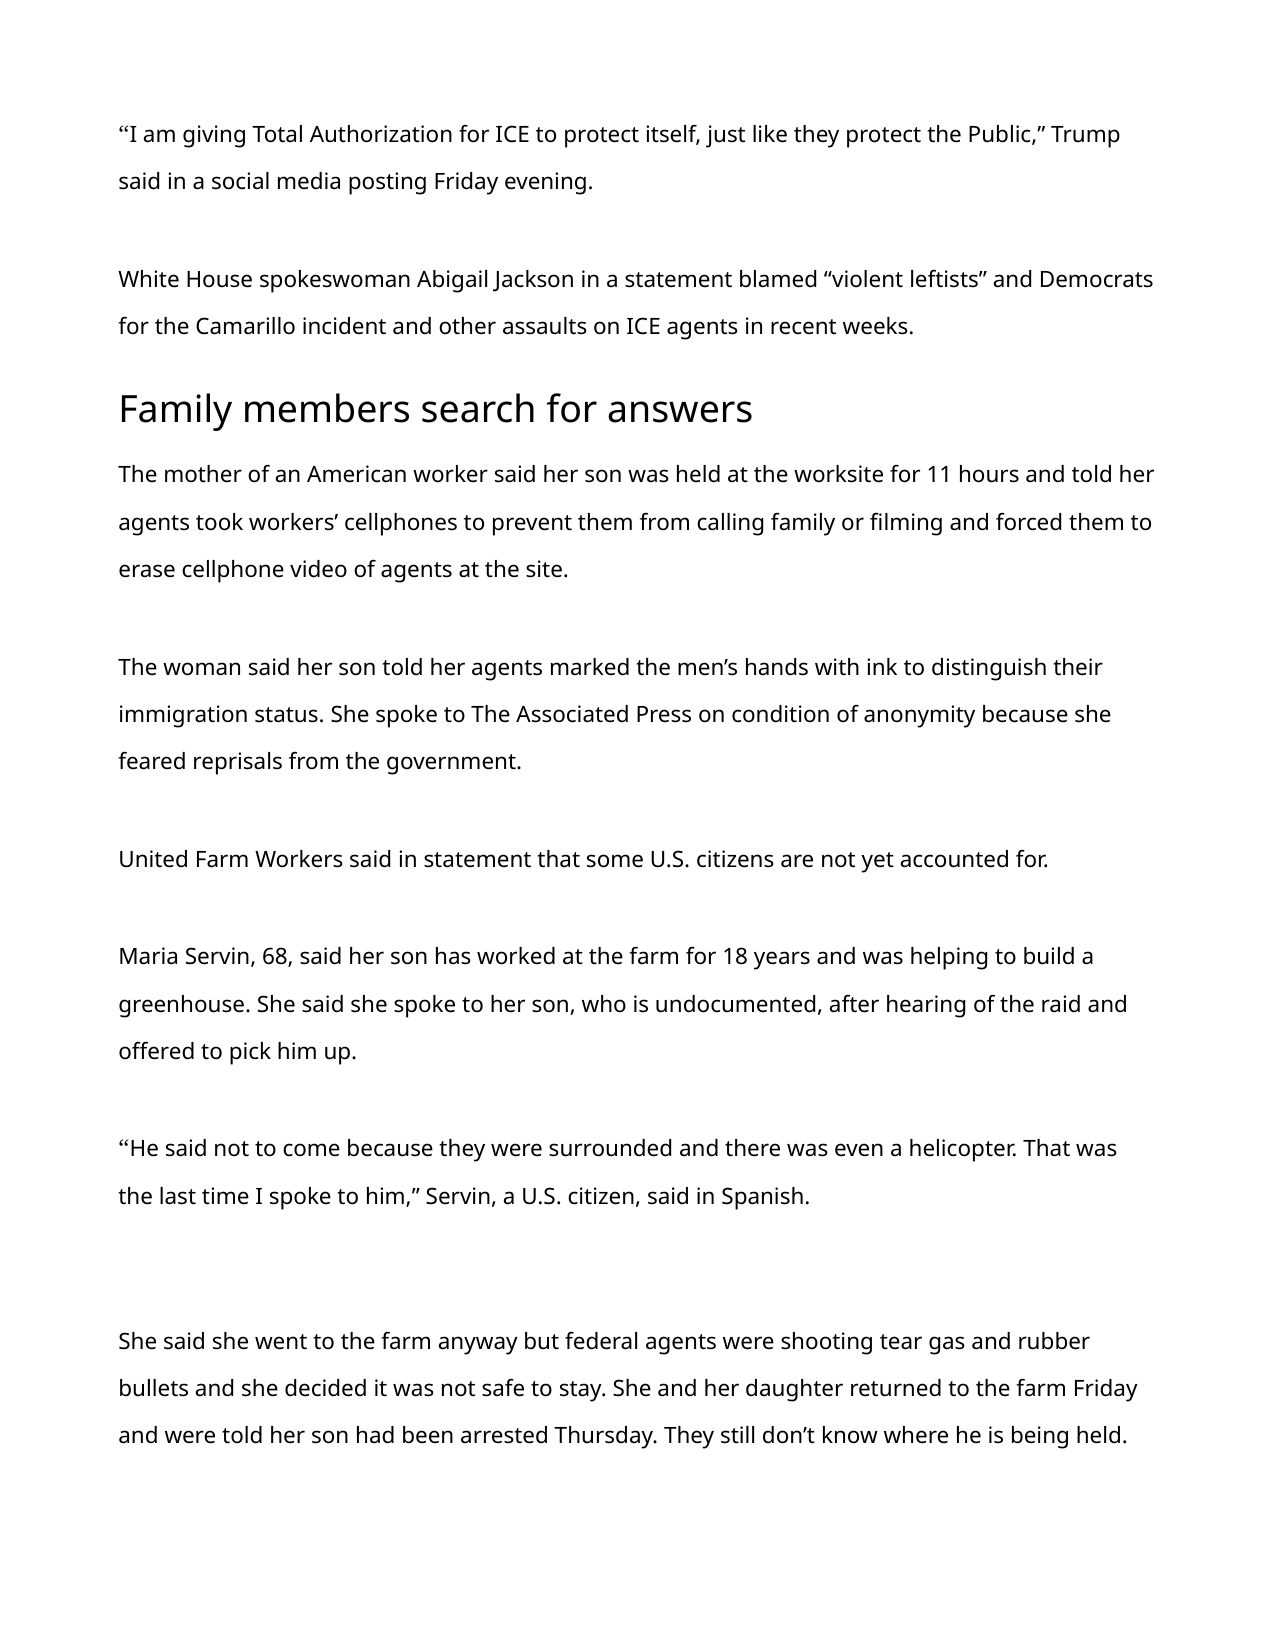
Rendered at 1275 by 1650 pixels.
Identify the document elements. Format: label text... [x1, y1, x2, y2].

text The woman said her son told her agents marked the men’s hands with ink to distinguish their immigration status. She spoke to The Associated Press on condition of anonymity because she feared reprisals from the government. [118, 651, 1157, 776]
text “He said not to come because they were surrounded and there was even a helicopter. That was the last time I spoke to him,” Servin, a U.S. citizen, said in Spanish. [118, 1133, 1157, 1211]
text Maria Servin, 68, said her son has worked at the farm for 18 years and was helping to build a greenhouse. She said she spoke to her son, who is undocumented, after hearing of the raid and offered to pick him up. [118, 941, 1157, 1066]
text White House spokeswoman Abigail Jackson in a statement blamed “violent leftists” and Democrats for the Camarillo incident and other assaults on ICE agents in recent weeks. [118, 263, 1157, 341]
text The mother of an American worker said her son was held at the worksite for 11 hours and told her agents took workers’ cellphones to prevent them from calling family or filming and forced them to erase cellphone video of agents at the site. [118, 459, 1157, 584]
text She said she went to the farm anyway but federal agents were shooting tear gas and rubber bullets and she decided it was not safe to stay. She and her daughter returned to the farm Friday and were told her son had been arrested Thursday. They still don’t know where he is being held. [118, 1325, 1157, 1451]
subtitle Family members search for answers [118, 383, 1157, 434]
text “I am giving Total Authorization for ICE to protect itself, just like they protect the Public,” Trump said in a social media posting Friday evening. [118, 118, 1157, 196]
text United Farm Workers said in statement that some U.S. citizens are not yet accounted for. [118, 843, 1157, 874]
